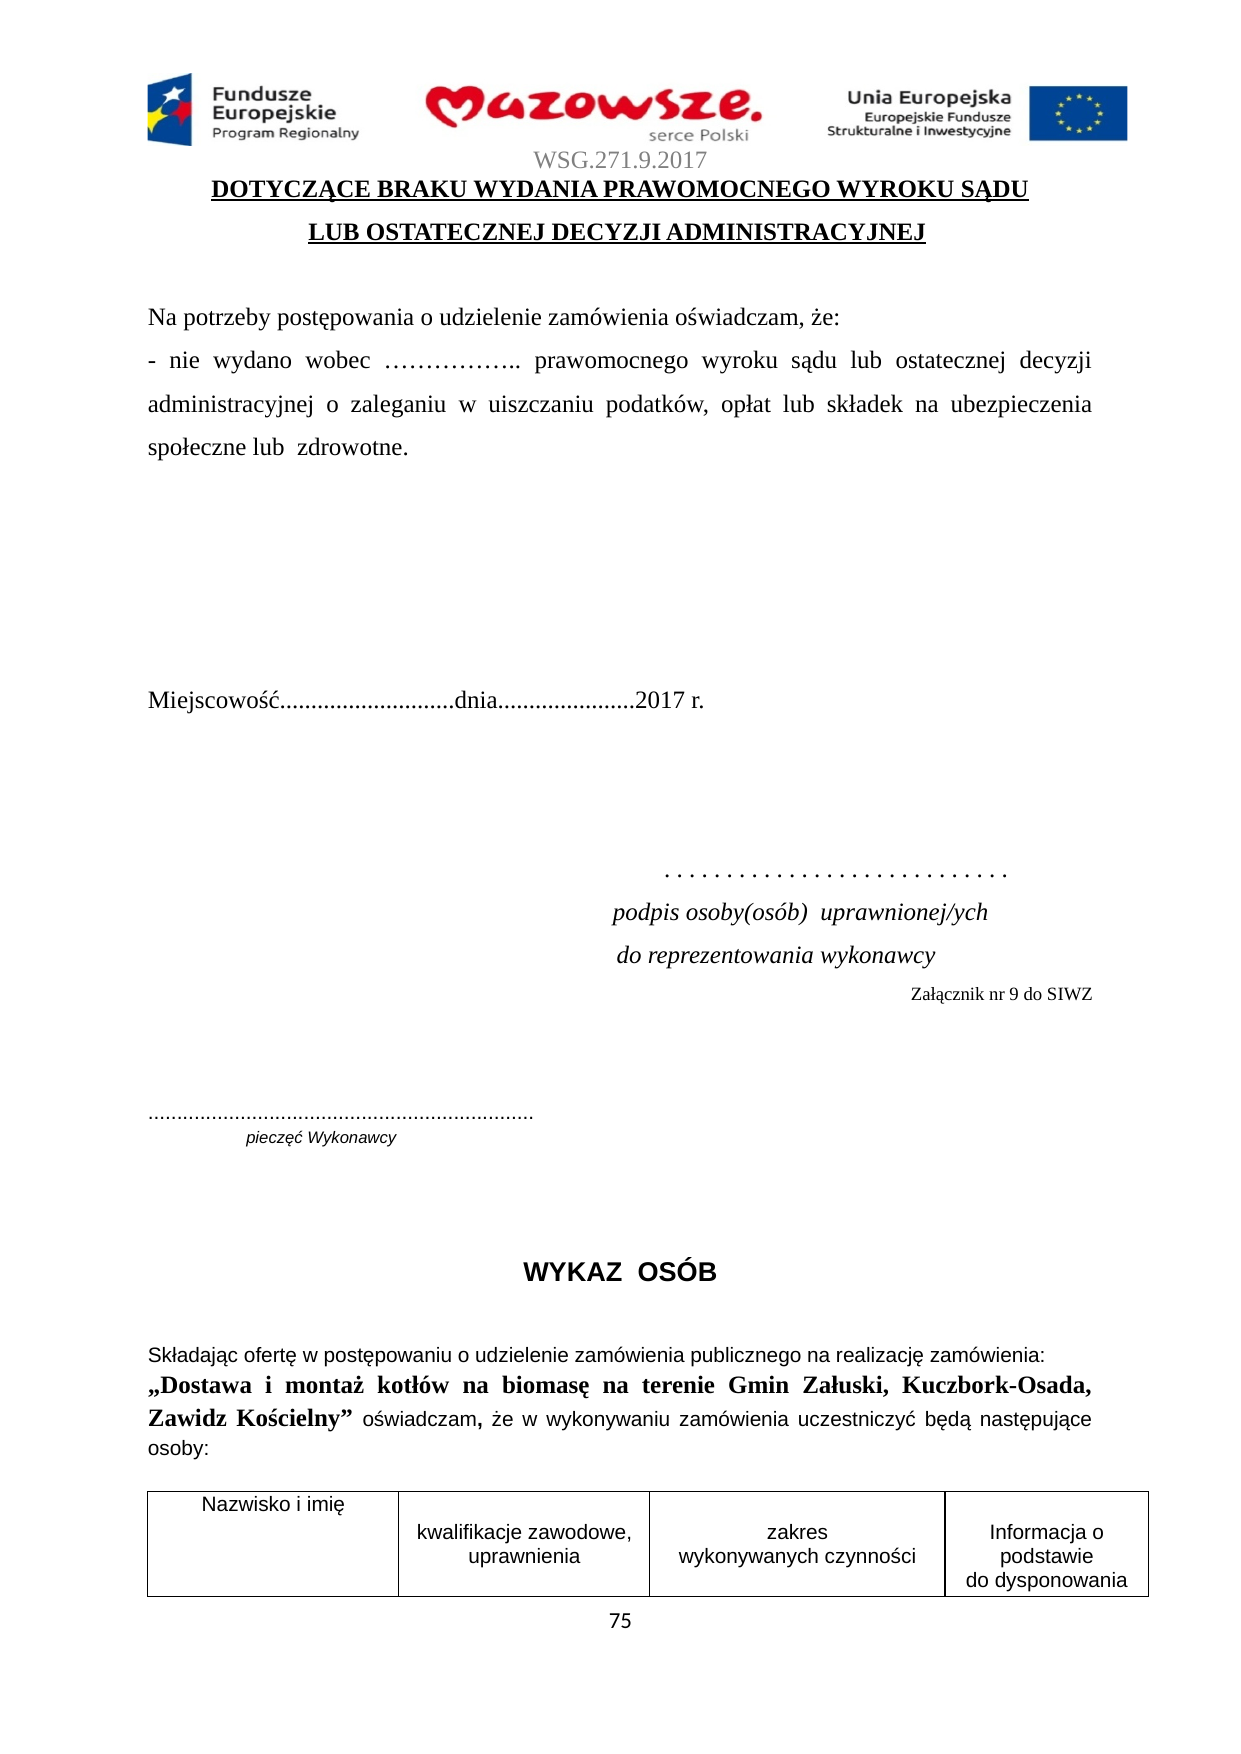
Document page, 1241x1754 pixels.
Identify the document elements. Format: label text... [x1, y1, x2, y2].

text Na potrzeby postępowania o udzielenie zamówienia oświadczam, że: [148, 302, 1093, 331]
table_header kwalifikacje zawodowe, uprawnienia [399, 1492, 649, 1596]
text Składając ofertę w postępowaniu o udzielenie zamówienia publicznego na realizację zamówienia: [148, 1343, 1093, 1367]
text - nie wydano wobec …………….. prawomocnego wyroku sądu lub ostatecznej decyzji administracyjnej o zaleganiu w uiszczaniu podatków, opłat lub składek na ubezpieczenia społeczne lub zdrowotne. [148, 346, 1093, 461]
text do reprezentowania wykonawcy [148, 940, 1093, 969]
text „Dostawa i montaż kotłów na biomasę na terenie Gmin Załuski, Kuczbork-Osada, Zawidz Kościelny” oświadczam, że w wykonywaniu zamówienia uczestniczyć będą następujące osoby: [148, 1370, 1093, 1459]
text LUB OSTATECZNEJ DECYZJI ADMINISTRACYJNEJ [148, 217, 1093, 246]
text Miejscowość............................dnia......................2017 r. [148, 685, 1093, 713]
table_header Nazwisko i imię [148, 1492, 398, 1596]
text Załącznik nr 9 do SIWZ [148, 983, 1093, 1005]
text ................................................................... [148, 1099, 1093, 1123]
text . . . . . . . . . . . . . . . . . . . . . . . . . . . . podpis osoby(osób) uprawnionej/ych [148, 854, 1093, 926]
text WYKAZ OSÓB [148, 1256, 1093, 1287]
text DOTYCZĄCE BRAKU WYDANIA PRAWOMOCNEGO WYROKU SĄDU [148, 174, 1093, 203]
table_header Informacja o podstawie do dysponowania [946, 1492, 1148, 1596]
text pieczęć Wykonawcy [148, 1123, 1093, 1147]
table_header zakres wykonywanych czynności [650, 1492, 944, 1596]
